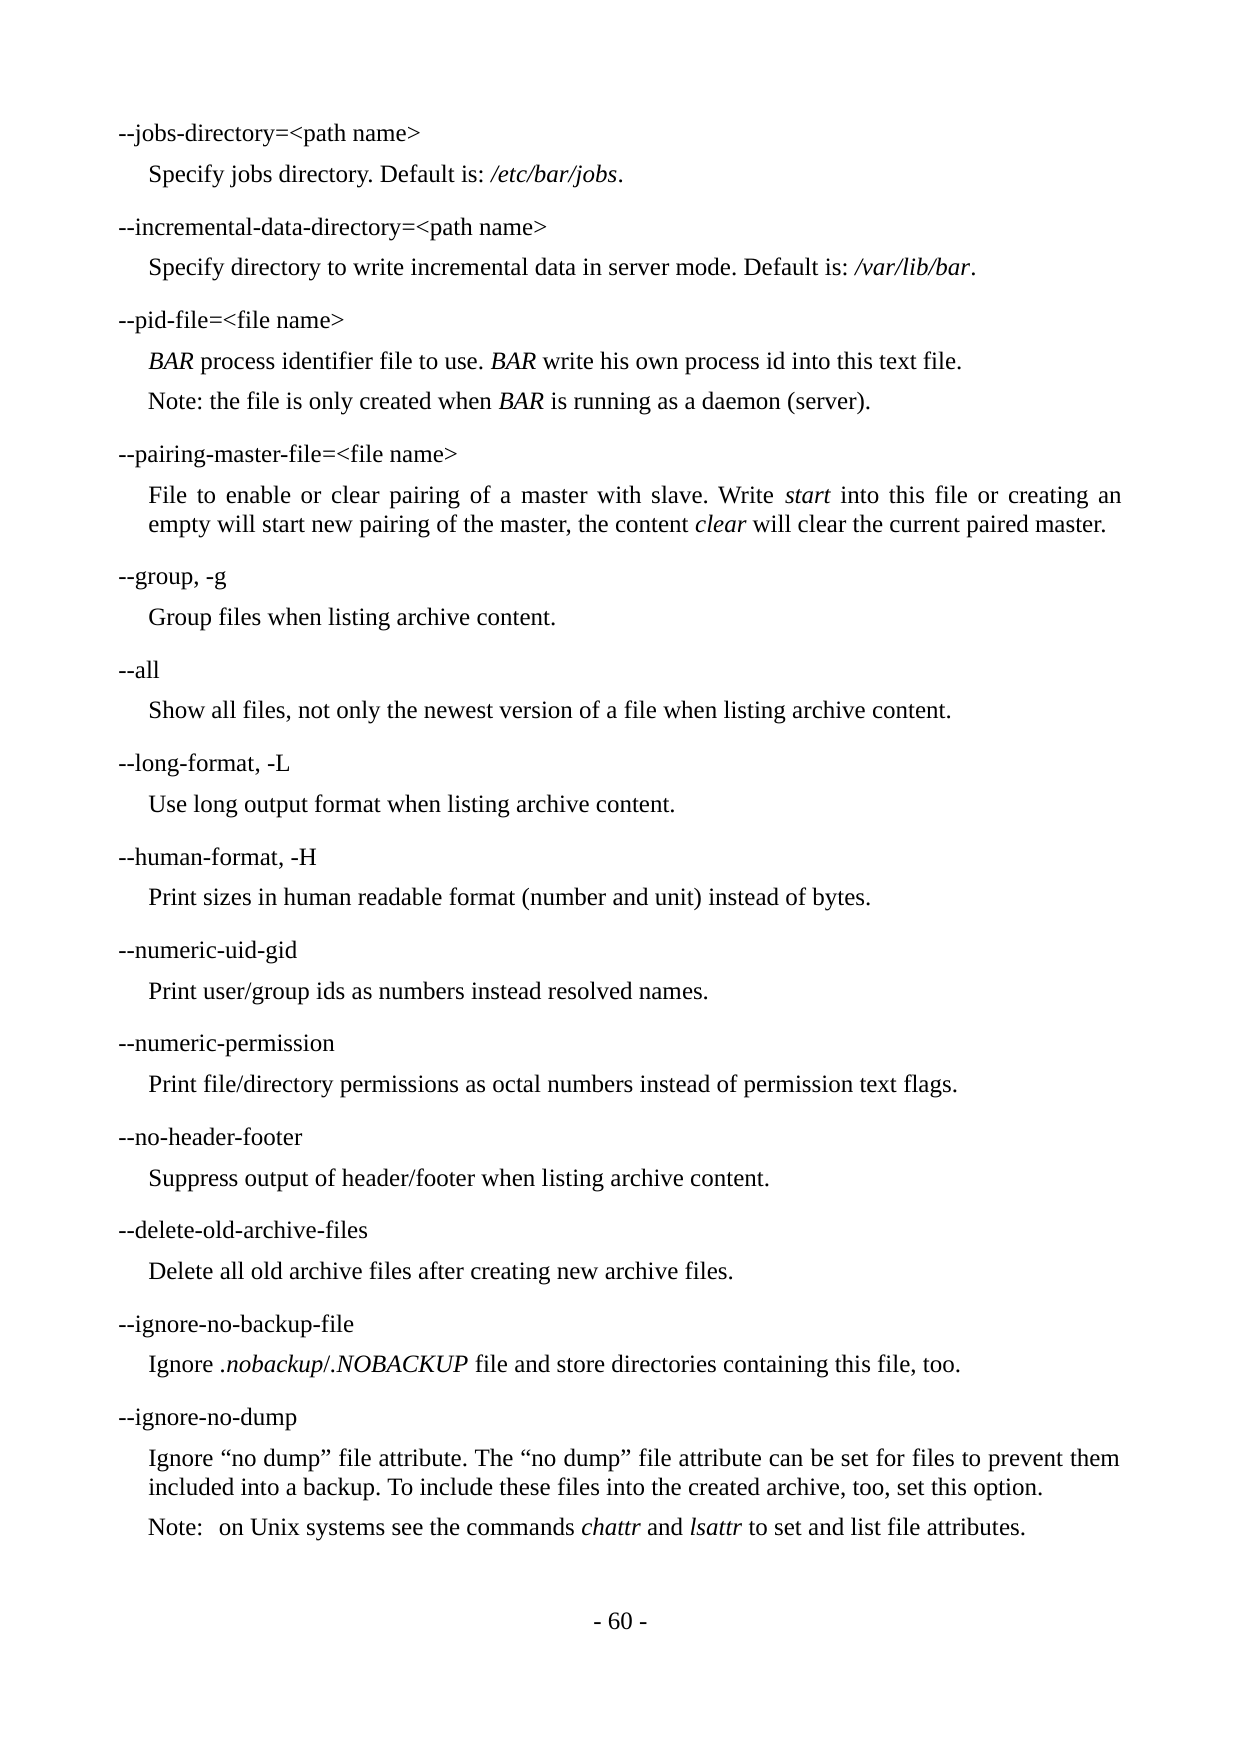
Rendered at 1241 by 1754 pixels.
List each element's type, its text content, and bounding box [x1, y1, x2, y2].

text File to enable or clear pairing of a master with slave. Write start into this file or creating an empty will start new pairing of the master, the content clear will clear the current paired master. [148, 480, 1122, 537]
title --group, -g [118, 561, 1122, 590]
text Specify directory to write incremental data in server mode. Default is: /var/lib/bar. [148, 252, 1122, 281]
text Ignore “no dump” file attribute. The “no dump” file attribute can be set for files to prevent them included into a backup. To include these files into the created archive, too, set this option. [148, 1443, 1122, 1501]
title --ignore-no-dump [118, 1402, 1122, 1431]
title --numeric-permission [118, 1028, 1122, 1057]
text Use long output format when listing archive content. [148, 789, 1122, 818]
title --incremental-data-directory=<path name> [118, 212, 1122, 240]
title --human-format, -H [118, 842, 1122, 870]
text Note: the file is only created when BAR is running as a daemon (server). [148, 386, 1122, 415]
title --ignore-no-backup-file [118, 1309, 1122, 1338]
title --delete-old-archive-files [118, 1215, 1122, 1244]
text Ignore .nobackup/.NOBACKUP file and store directories containing this file, too. [148, 1349, 1122, 1378]
title --no-header-footer [118, 1122, 1122, 1151]
title --numeric-uid-gid [118, 935, 1122, 964]
text Print user/group ids as numbers instead resolved names. [148, 976, 1122, 1004]
text Suppress output of header/footer when listing archive content. [148, 1163, 1122, 1191]
text Print file/directory permissions as octal numbers instead of permission text flags. [148, 1069, 1122, 1098]
title --long-format, -L [118, 748, 1122, 777]
text Note: on Unix systems see the commands chattr and lsattr to set and list file attributes. [148, 1512, 1122, 1541]
title --all [118, 655, 1122, 683]
text Specify jobs directory. Default is: /etc/bar/jobs. [148, 159, 1122, 188]
text Print sizes in human readable format (number and unit) instead of bytes. [148, 882, 1122, 911]
text BAR process identifier file to use. BAR write his own process id into this text file. [148, 346, 1122, 374]
title --pid-file=<file name> [118, 305, 1122, 334]
title --pairing-master-file=<file name> [118, 439, 1122, 468]
text Delete all old archive files after creating new archive files. [148, 1256, 1122, 1285]
title --jobs-directory=<path name> [118, 118, 1122, 147]
text Group files when listing archive content. [148, 602, 1122, 631]
text Show all files, not only the newest version of a file when listing archive content. [148, 696, 1122, 724]
